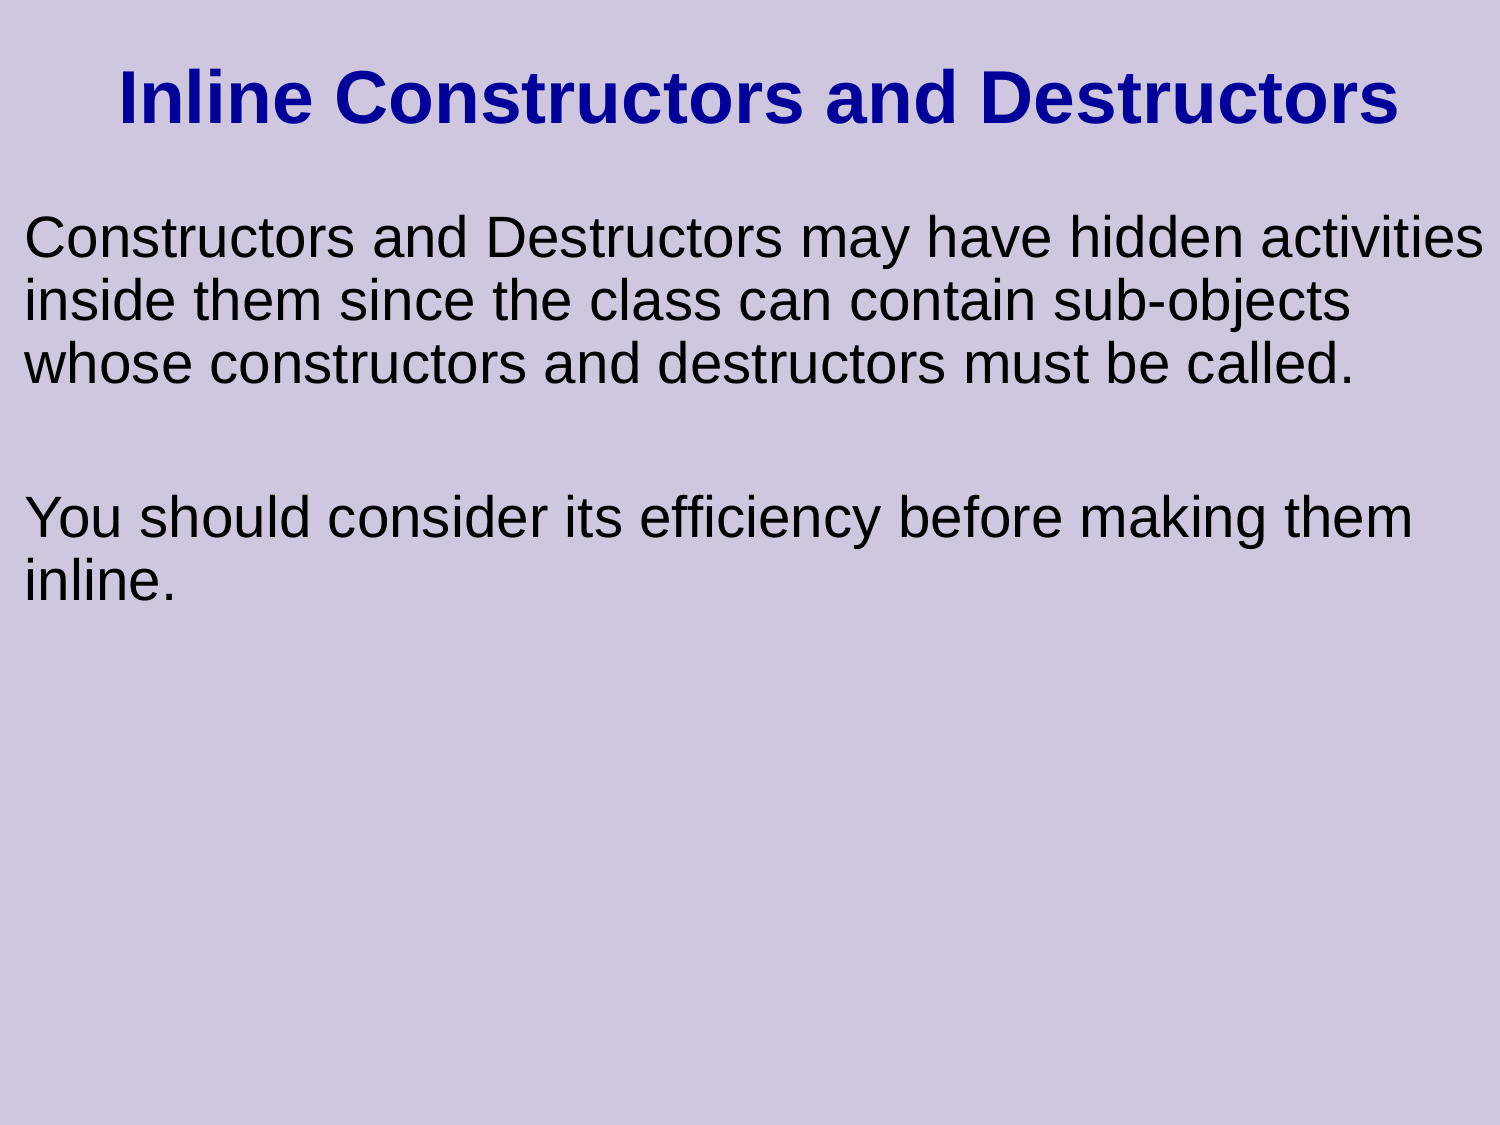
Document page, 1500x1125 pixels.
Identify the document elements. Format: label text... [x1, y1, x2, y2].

list Constructors and Destructors may have hidden activities inside them since the class can contain sub-objects whose constructors and destructors must be called. You should consider its efficiency before making them inline. [24, 207, 1496, 1125]
title Inline Constructors and Destructors [24, 0, 1496, 188]
